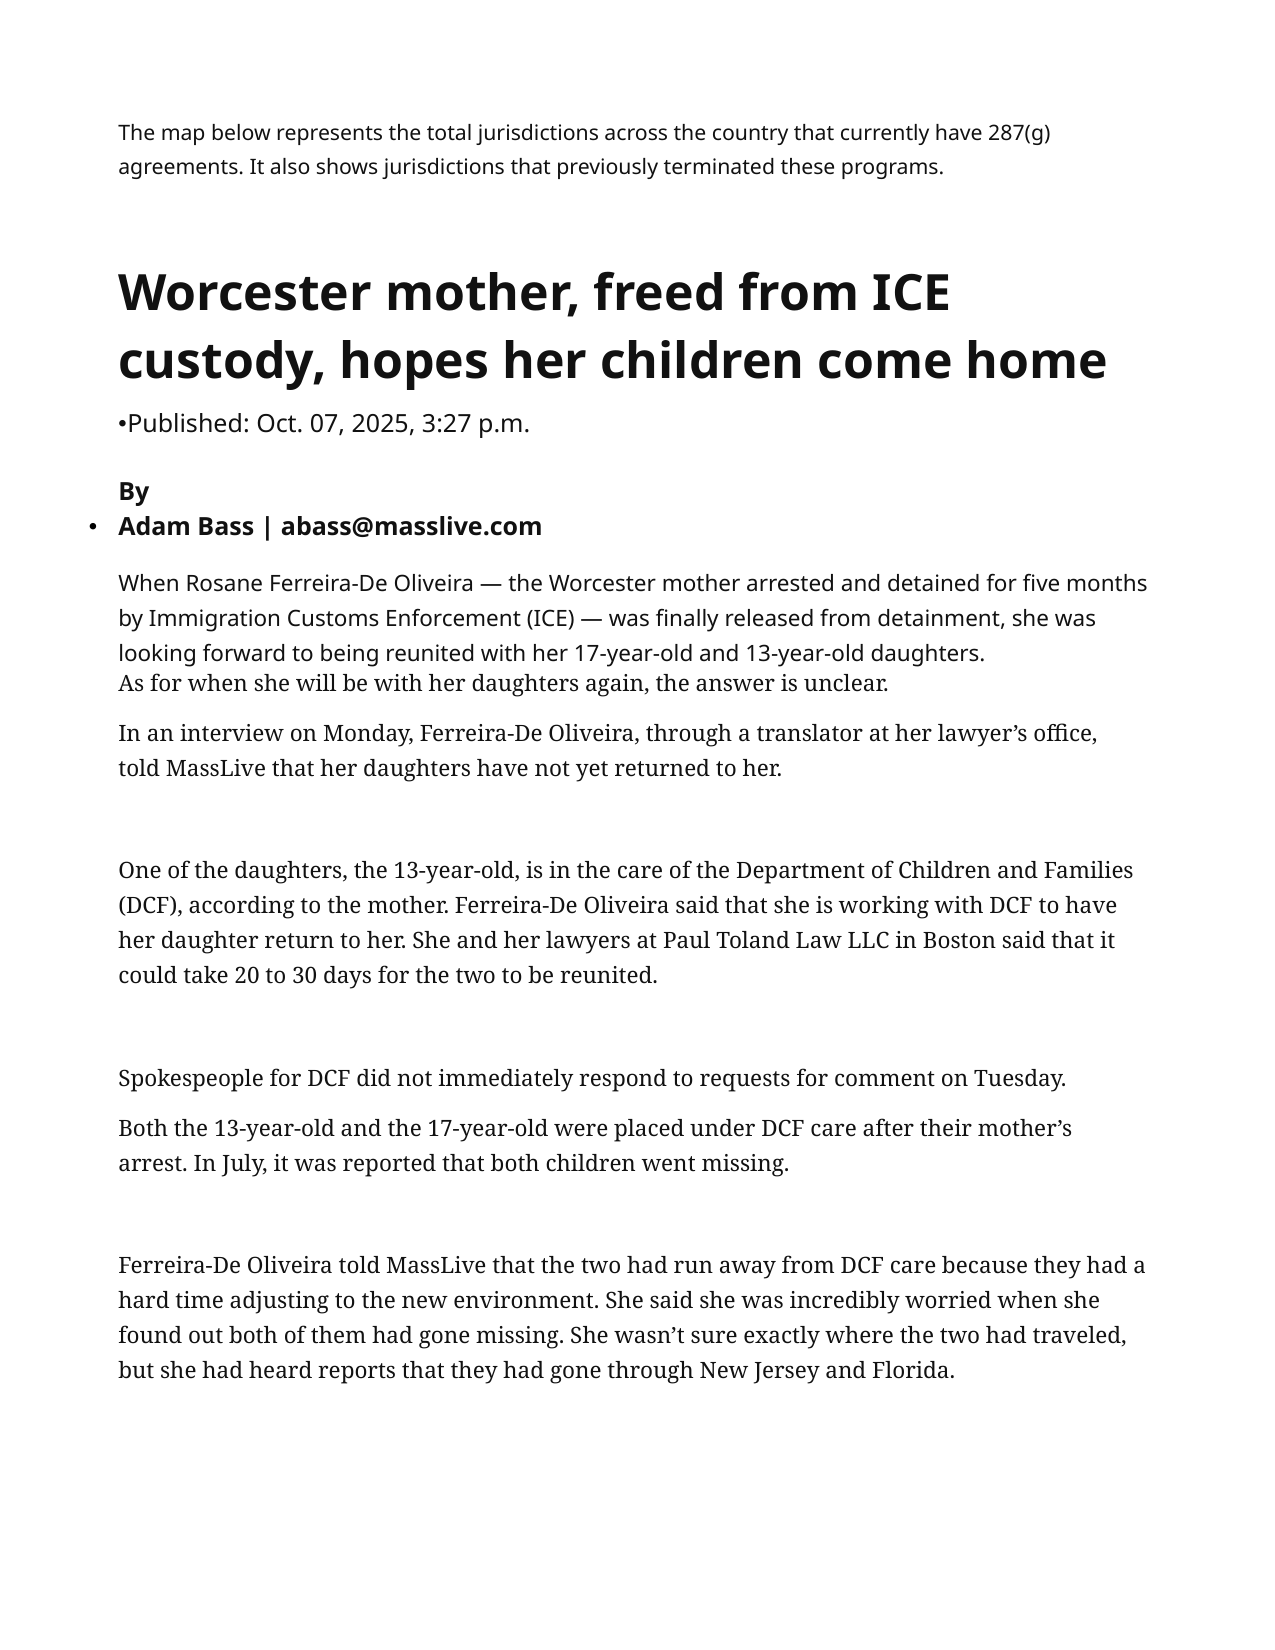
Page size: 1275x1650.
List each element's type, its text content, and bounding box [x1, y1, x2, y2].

list Adam Bass | abass@masslive.com [118, 508, 1157, 542]
text Spokespeople for DCF did not immediately respond to requests for comment on Tuesday. [118, 1058, 1157, 1093]
text When Rosane Ferreira-De Oliveira — the Worcester mother arrested and detained for five months by Immigration Customs Enforcement (ICE) — was finally released from detainment, she was looking forward to being reunited with her 17-year-old and 13-year-old daughters. [118, 563, 1157, 668]
text As for when she will be with her daughters again, the answer is unclear. [118, 668, 1117, 698]
text In an interview on Monday, Ferreira-De Oliveira, through a translator at her lawyer’s office, told MassLive that her daughters have not yet returned to her. [118, 717, 1117, 783]
text Ferreira-De Oliveira told MassLive that the two had run away from DCF care because they had a hard time adjusting to the new environment. She said she was incredibly worried when she found out both of them had gone missing. She wasn’t sure exactly where the two had traveled, but she had heard reports that they had gone through New Jersey and Florida. [118, 1245, 1157, 1385]
text The map below represents the total jurisdictions across the country that currently have 287(g) agreements. It also shows jurisdictions that previously terminated these programs. [118, 118, 1157, 180]
subtitle Worcester mother, freed from ICE custody, hopes her children come home [118, 257, 1117, 393]
list Published: Oct. 07, 2025, 3:27 p.m. [118, 406, 1157, 440]
text One of the daughters, the 13-year-old, is in the care of the Department of Children and Families (DCF), according to the mother. Ferreira-De Oliveira said that she is working with DCF to have her daughter return to her. She and her lawyers at Paul Toland Law LLC in Boston said that it could take 20 to 30 days for the two to be reunited. [118, 850, 1157, 990]
text Both the 13-year-old and the 17-year-old were placed under DCF care after their mother’s arrest. In July, it was reported that both children went missing. [118, 1113, 1117, 1178]
text By [118, 474, 1117, 508]
